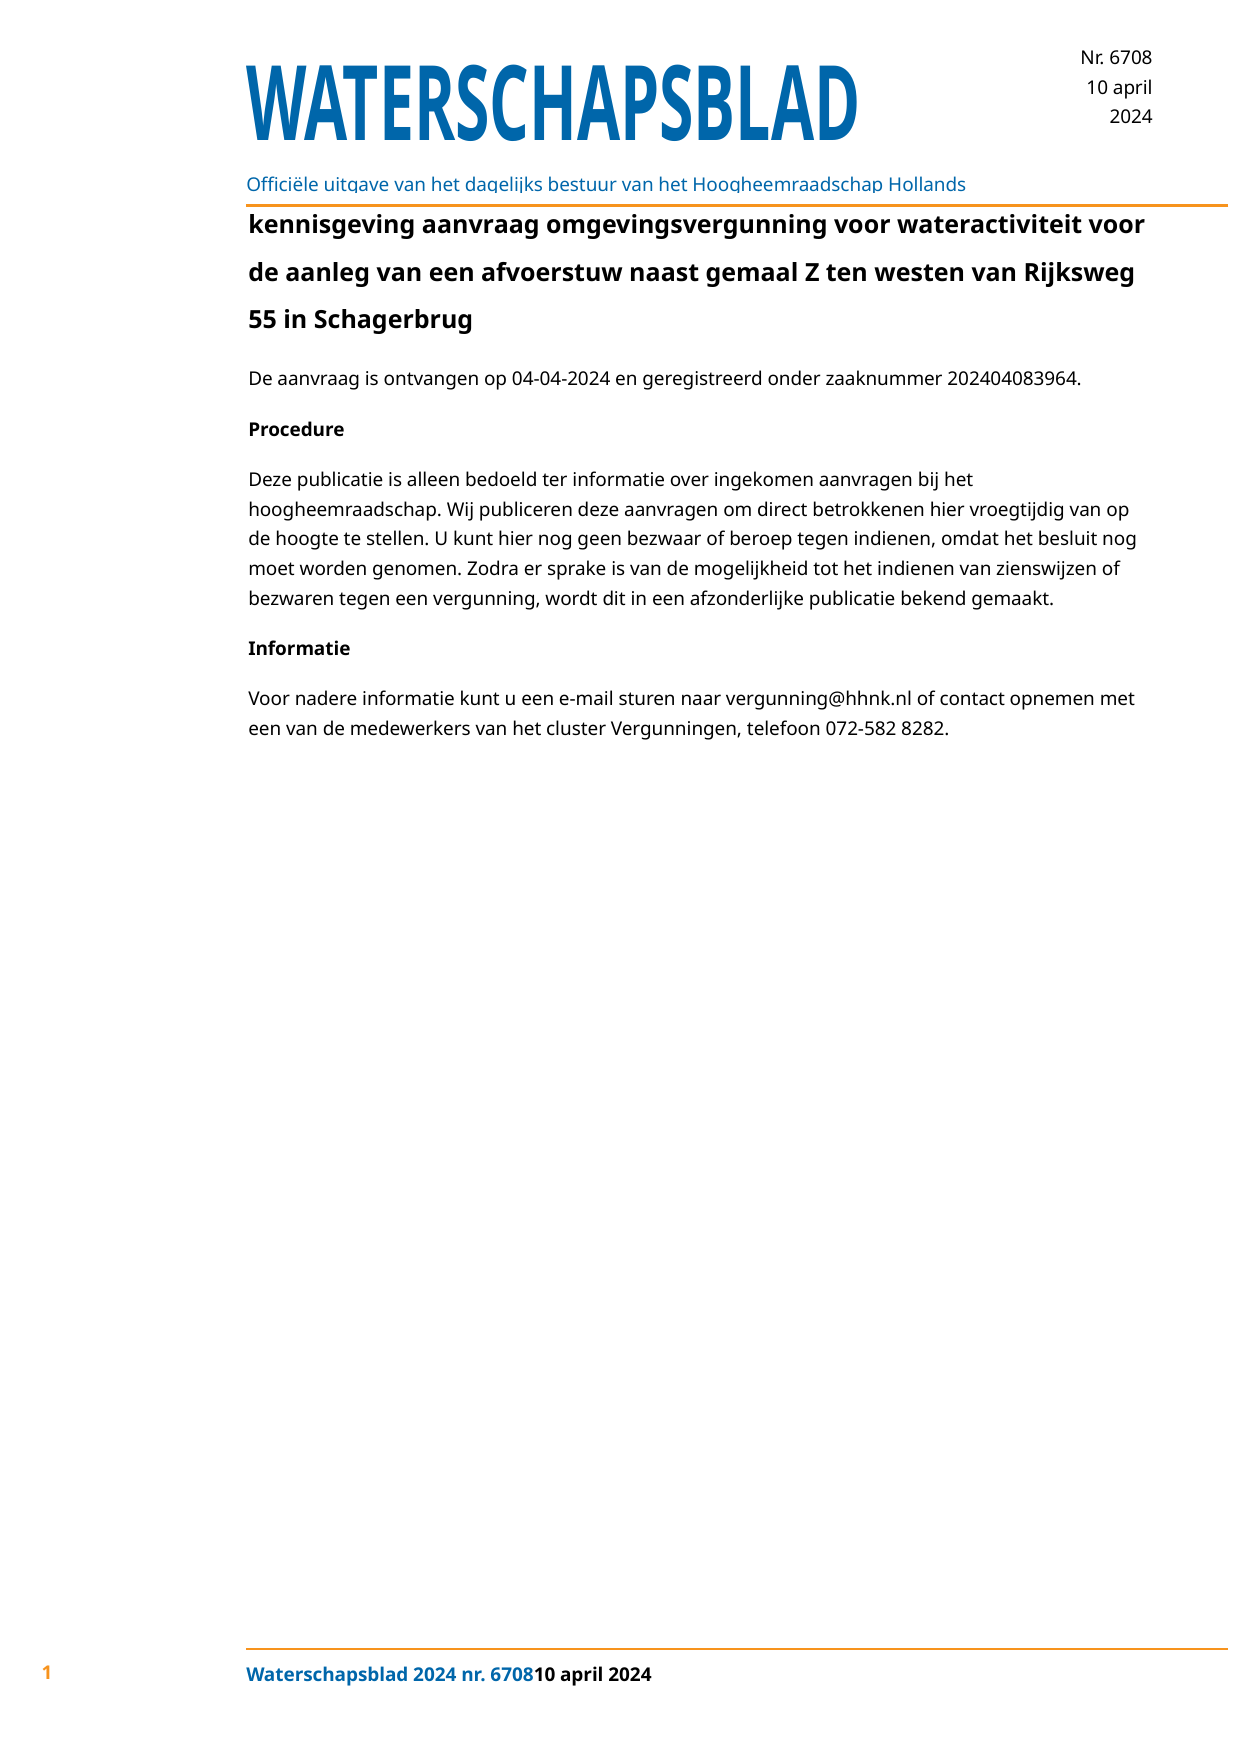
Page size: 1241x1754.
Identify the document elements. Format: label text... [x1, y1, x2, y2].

text De aanvraag is ontvangen op 04-04-2024 en geregistreerd onder zaaknummer 202404083964. [248, 366, 1152, 391]
text Deze publicatie is alleen bedoeld ter informatie over ingekomen aanvragen bij het hoogheemraadschap. Wij publiceren deze aanvragen om direct betrokkenen hier vroegtijdig van op de hoogte te stellen. U kunt hier nog geen bezwaar of beroep tegen indienen, omdat het besluit nog moet worden genomen. Zodra er sprake is van de mogelijkheid tot het indienen van zienswijzen of bezwaren tegen een vergunning, wordt dit in een afzonderlijke publicatie bekend gemaakt. [248, 466, 1152, 610]
picture [41, 47, 231, 172]
text Informatie [248, 635, 1152, 661]
text Voor nadere informatie kunt u een e-mail sturen naar vergunning@hhnk.nl of contact opnemen met een van de medewerkers van het cluster Vergunningen, telefoon 072-582 8282. [248, 686, 1152, 741]
text Procedure [248, 416, 1152, 442]
text kennisgeving aanvraag omgevingsvergunning voor wateractiviteit voor de aanleg van een afvoerstuw naast gemaal Z ten westen van Rijksweg 55 in Schagerbrug [248, 207, 1152, 336]
